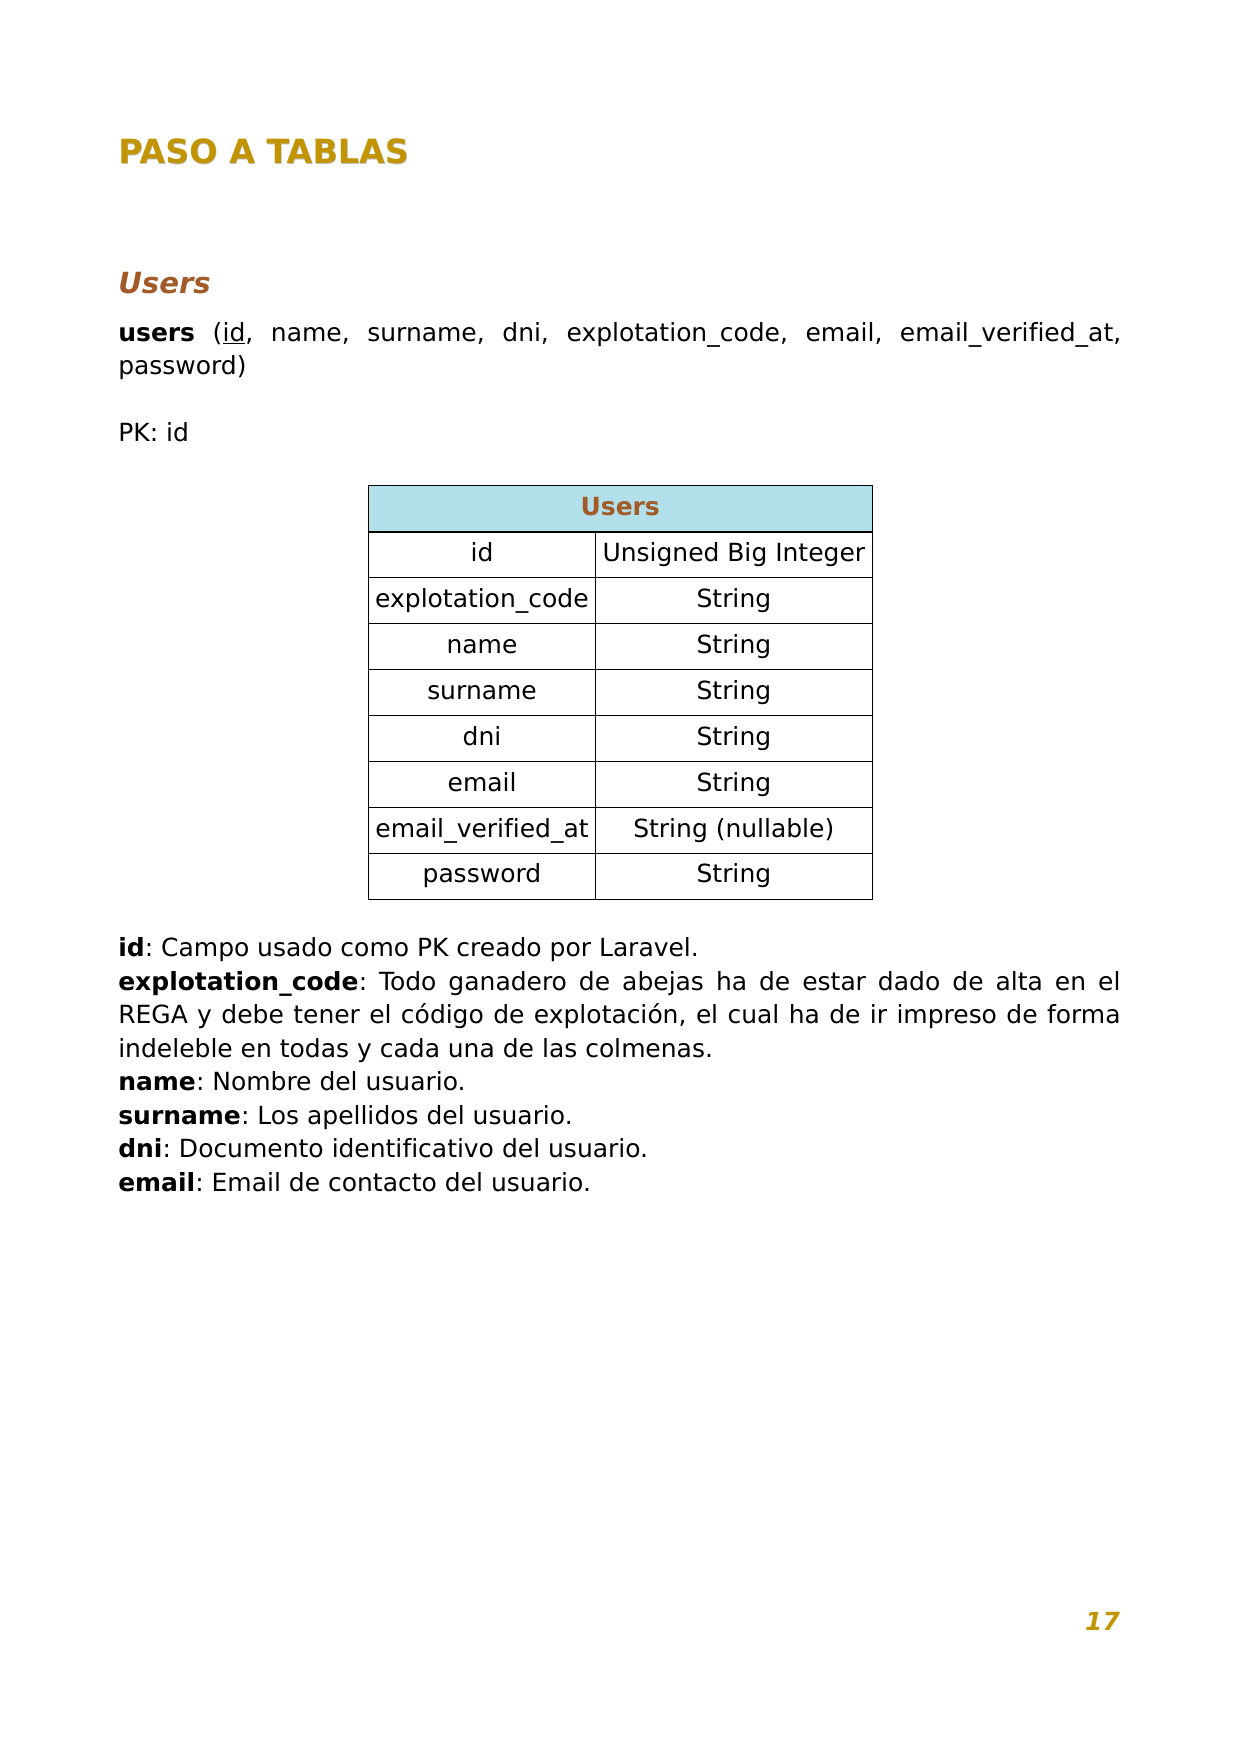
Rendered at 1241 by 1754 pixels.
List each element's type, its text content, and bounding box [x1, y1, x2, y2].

text explotation_code: Todo ganadero de abejas ha de estar dado de alta en el REGA y debe tener el código de explotación, el cual ha de ir impreso de forma indeleble en todas y cada una de las colmenas. [118, 967, 1122, 1063]
table_cell email [369, 762, 595, 807]
table_cell String [596, 624, 872, 669]
table_cell dni [369, 716, 595, 761]
table_cell password [369, 854, 595, 899]
table_cell name [369, 624, 595, 669]
subtitle Users [118, 266, 1122, 300]
table_cell explotation_code [369, 578, 595, 623]
text PK: id [118, 418, 1122, 447]
table_cell String [596, 762, 872, 807]
text name: Nombre del usuario. [118, 1068, 1122, 1097]
table_cell email_verified_at [369, 808, 595, 853]
text surname: Los apellidos del usuario. [118, 1101, 1122, 1130]
text dni: Documento identificativo del usuario. [118, 1135, 1122, 1164]
table_cell String [596, 854, 872, 899]
text users (id, name, surname, dni, explotation_code, email, email_verified_at, password) [118, 318, 1122, 380]
text email: Email de contacto del usuario. [118, 1168, 1122, 1197]
subtitle Paso a tablas [118, 133, 1122, 172]
table_cell String [596, 716, 872, 761]
table_cell id [369, 533, 595, 577]
table_cell Unsigned Big Integer [596, 533, 872, 577]
table_cell String (nullable) [596, 808, 872, 853]
table_cell String [596, 670, 872, 715]
table_cell String [596, 578, 872, 623]
table_header Users [369, 486, 872, 531]
text id: Campo usado como PK creado por Laravel. [118, 933, 1122, 963]
table_cell surname [369, 670, 595, 715]
